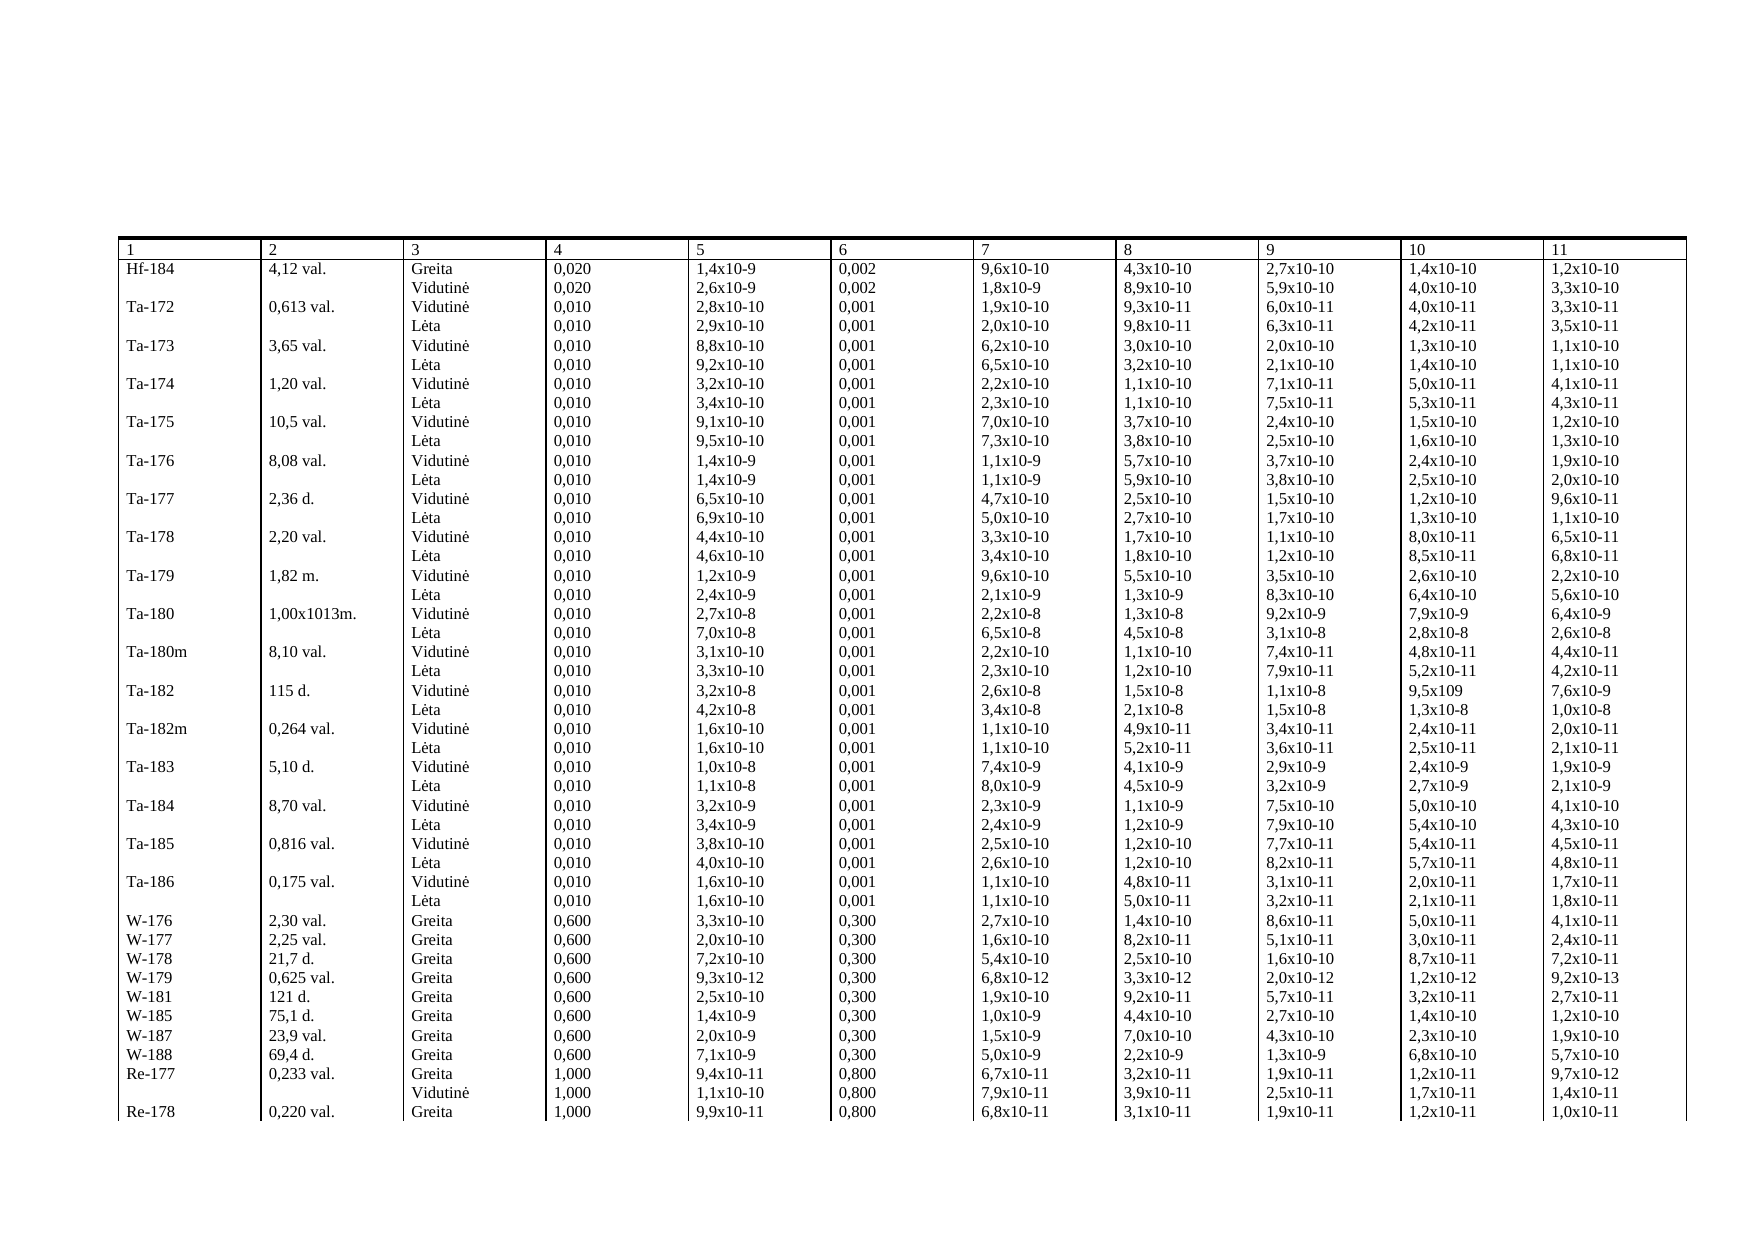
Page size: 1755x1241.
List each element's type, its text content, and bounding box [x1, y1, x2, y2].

table_header 2 [262, 240, 403, 259]
table_cell 4,7x10-10 5,0x10-10 3,3x10-10 3,4x10-10 9,6x10-10 2,1x10-9 2,2x10-8 6,5x10-8 2,2x10-10 2,3x10-10 2,6x10-8 3,4x10-8 1,1x10-10 1,1x10-10 7,4x10-9 8,0x10-9 2,3x10-9 2,4x10-9 2,5x10-10 2,6x10-10 1,1x10-10 1,1x10-10 2,7x10-10 1,6x10-10 5,4x10-10 6,8x10-12 1,9x10-10 1,0x10-9 1,5x10-9 5,0x10-9 [974, 489, 1115, 1064]
table_cell 6,7x10-11 7,9x10-11 6,8x10-11 [974, 1064, 1115, 1121]
table_cell 9,4x10-11 1,1x10-10 9,9x10-11 [689, 1064, 830, 1121]
table_header 4 [547, 240, 688, 259]
table_cell 4,3x10-10 8,9x10-10 9,3x10-11 9,8x10-11 3,0x10-10 3,2x10-10 1,1x10-10 1,1x10-10 3,7x10-10 3,8x10-10 5,7x10-10 5,9x10-10 [1117, 260, 1258, 489]
table_cell 0,233 val. 0,220 val. [262, 1064, 403, 1121]
table_cell 1,2x10-10 1,3x10-10 8,0x10-11 8,5x10-11 2,6x10-10 6,4x10-10 7,9x10-9 2,8x10-8 4,8x10-11 5,2x10-11 9,5x109 1,3x10-8 2,4x10-11 2,5x10-11 2,4x10-9 2,7x10-9 5,0x10-10 5,4x10-10 5,4x10-11 5,7x10-11 2,0x10-11 2,1x10-11 5,0x10-11 3,0x10-11 8,7x10-11 1,2x10-12 3,2x10-11 1,4x10-10 2,3x10-10 6,8x10-10 [1402, 489, 1543, 1064]
table_cell 9,6x10-11 1,1x10-10 6,5x10-11 6,8x10-11 2,2x10-10 5,6x10-10 6,4x10-9 2,6x10-8 4,4x10-11 4,2x10-11 7,6x10-9 1,0x10-8 2,0x10-11 2,1x10-11 1,9x10-9 2,1x10-9 4,1x10-10 4,3x10-10 4,5x10-11 4,8x10-11 1,7x10-11 1,8x10-11 4,1x10-11 2,4x10-11 7,2x10-11 9,2x10-13 2,7x10-11 1,2x10-10 1,9x10-10 5,7x10-10 [1544, 489, 1686, 1064]
table_cell 0,002 0,002 0,001 0,001 0,001 0,001 0,001 0,001 0,001 0,001 0,001 0,001 [832, 260, 973, 489]
table_cell 0,001 0,001 0,001 0,001 0,001 0,001 0,001 0,001 0,001 0,001 0,001 0,001 0,001 0,001 0,001 0,001 0,001 0,001 0,001 0,001 0,001 0,001 0,300 0,300 0,300 0,300 0,300 0,300 0,300 0,300 [832, 489, 973, 1064]
table_header 1 [119, 240, 260, 259]
table_cell 1,4x10-9 2,6x10-9 2,8x10-10 2,9x10-10 8,8x10-10 9,2x10-10 3,2x10-10 3,4x10-10 9,1x10-10 9,5x10-10 1,4x10-9 1,4x10-9 [689, 260, 830, 489]
table_cell 0,020 0,020 0,010 0,010 0,010 0,010 0,010 0,010 0,010 0,010 0,010 0,010 [547, 260, 688, 489]
table_cell 9,7x10-12 1,4x10-11 1,0x10-11 [1544, 1064, 1686, 1121]
table_header 3 [404, 240, 545, 259]
table_cell 2,5x10-10 2,7x10-10 1,7x10-10 1,8x10-10 5,5x10-10 1,3x10-9 1,3x10-8 4,5x10-8 1,1x10-10 1,2x10-10 1,5x10-8 2,1x10-8 4,9x10-11 5,2x10-11 4,1x10-9 4,5x10-9 1,1x10-9 1,2x10-9 1,2x10-10 1,2x10-10 4,8x10-11 5,0x10-11 1,4x10-10 8,2x10-11 2,5x10-10 3,3x10-12 9,2x10-11 4,4x10-10 7,0x10-10 2,2x10-9 [1117, 489, 1258, 1064]
table_header 9 [1259, 240, 1400, 259]
table_header 7 [974, 240, 1115, 259]
table_cell 0,010 0,010 0,010 0,010 0,010 0,010 0,010 0,010 0,010 0,010 0,010 0,010 0,010 0,010 0,010 0,010 0,010 0,010 0,010 0,010 0,010 0,010 0,600 0,600 0,600 0,600 0,600 0,600 0,600 0,600 [547, 489, 688, 1064]
table_cell 9,6x10-10 1,8x10-9 1,9x10-10 2,0x10-10 6,2x10-10 6,5x10-10 2,2x10-10 2,3x10-10 7,0x10-10 7,3x10-10 1,1x10-9 1,1x10-9 [974, 260, 1115, 489]
table_cell 1,5x10-10 1,7x10-10 1,1x10-10 1,2x10-10 3,5x10-10 8,3x10-10 9,2x10-9 3,1x10-8 7,4x10-11 7,9x10-11 1,1x10-8 1,5x10-8 3,4x10-11 3,6x10-11 2,9x10-9 3,2x10-9 7,5x10-10 7,9x10-10 7,7x10-11 8,2x10-11 3,1x10-11 3,2x10-11 8,6x10-11 5,1x10-11 1,6x10-10 2,0x10-12 5,7x10-11 2,7x10-10 4,3x10-10 1,3x10-9 [1259, 489, 1400, 1064]
table_cell 4,12 val. 0,613 val. 3,65 val. 1,20 val. 10,5 val. 8,08 val. [262, 260, 403, 489]
table_header 6 [832, 240, 973, 259]
table_cell 1,2x10-11 1,7x10-11 1,2x10-11 [1402, 1064, 1543, 1121]
table_cell 1,000 1,000 1,000 [547, 1064, 688, 1121]
table_header 10 [1402, 240, 1543, 259]
table_cell 3,2x10-11 3,9x10-11 3,1x10-11 [1117, 1064, 1258, 1121]
table_header 11 [1544, 240, 1686, 259]
table_cell Greita Vidutinė Vidutinė Lėta Vidutinė Lėta Vidutinė Lėta Vidutinė Lėta Vidutinė Lėta [404, 260, 545, 489]
table_cell 2,36 d. 2,20 val. 1,82 m. 1,00x1013m. 8,10 val. 115 d. 0,264 val. 5,10 d. 8,70 val. 0,816 val. 0,175 val. 2,30 val. 2,25 val. 21,7 d. 0,625 val. 121 d. 75,1 d. 23,9 val. 69,4 d. [262, 489, 403, 1064]
table_cell 0,800 0,800 0,800 [832, 1064, 973, 1121]
table_cell 1,2x10-10 3,3x10-10 3,3x10-11 3,5x10-11 1,1x10-10 1,1x10-10 4,1x10-11 4,3x10-11 1,2x10-10 1,3x10-10 1,9x10-10 2,0x10-10 [1544, 260, 1686, 489]
table_cell 6,5x10-10 6,9x10-10 4,4x10-10 4,6x10-10 1,2x10-9 2,4x10-9 2,7x10-8 7,0x10-8 3,1x10-10 3,3x10-10 3,2x10-8 4,2x10-8 1,6x10-10 1,6x10-10 1,0x10-8 1,1x10-8 3,2x10-9 3,4x10-9 3,8x10-10 4,0x10-10 1,6x10-10 1,6x10-10 3,3x10-10 2,0x10-10 7,2x10-10 9,3x10-12 2,5x10-10 1,4x10-9 2,0x10-9 7,1x10-9 [689, 489, 830, 1064]
table_cell 1,9x10-11 2,5x10-11 1,9x10-11 [1259, 1064, 1400, 1121]
table_cell Hf-184 Ta-172 Ta-173 Ta-174 Ta-175 Ta-176 [119, 260, 260, 489]
table_cell Re-177 Re-178 [119, 1064, 260, 1121]
table_header 8 [1117, 240, 1258, 259]
table_header 5 [689, 240, 830, 259]
table_cell 2,7x10-10 5,9x10-10 6,0x10-11 6,3x10-11 2,0x10-10 2,1x10-10 7,1x10-11 7,5x10-11 2,4x10-10 2,5x10-10 3,7x10-10 3,8x10-10 [1259, 260, 1400, 489]
table_cell Greita Vidutinė Greita [404, 1064, 545, 1121]
table_cell Vidutinė Lėta Vidutinė Lėta Vidutinė Lėta Vidutinė Lėta Vidutinė Lėta Vidutinė Lėta Vidutinė Lėta Vidutinė Lėta Vidutinė Lėta Vidutinė Lėta Vidutinė Lėta Greita Greita Greita Greita Greita Greita Greita Greita [404, 489, 545, 1064]
table_cell 1,4x10-10 4,0x10-10 4,0x10-11 4,2x10-11 1,3x10-10 1,4x10-10 5,0x10-11 5,3x10-11 1,5x10-10 1,6x10-10 2,4x10-10 2,5x10-10 [1402, 260, 1543, 489]
table_cell Ta-177 Ta-178 Ta-179 Ta-180 Ta-180m Ta-182 Ta-182m Ta-183 Ta-184 Ta-185 Ta-186 W-176 W-177 W-178 W-179 W-181 W-185 W-187 W-188 [119, 489, 260, 1064]
